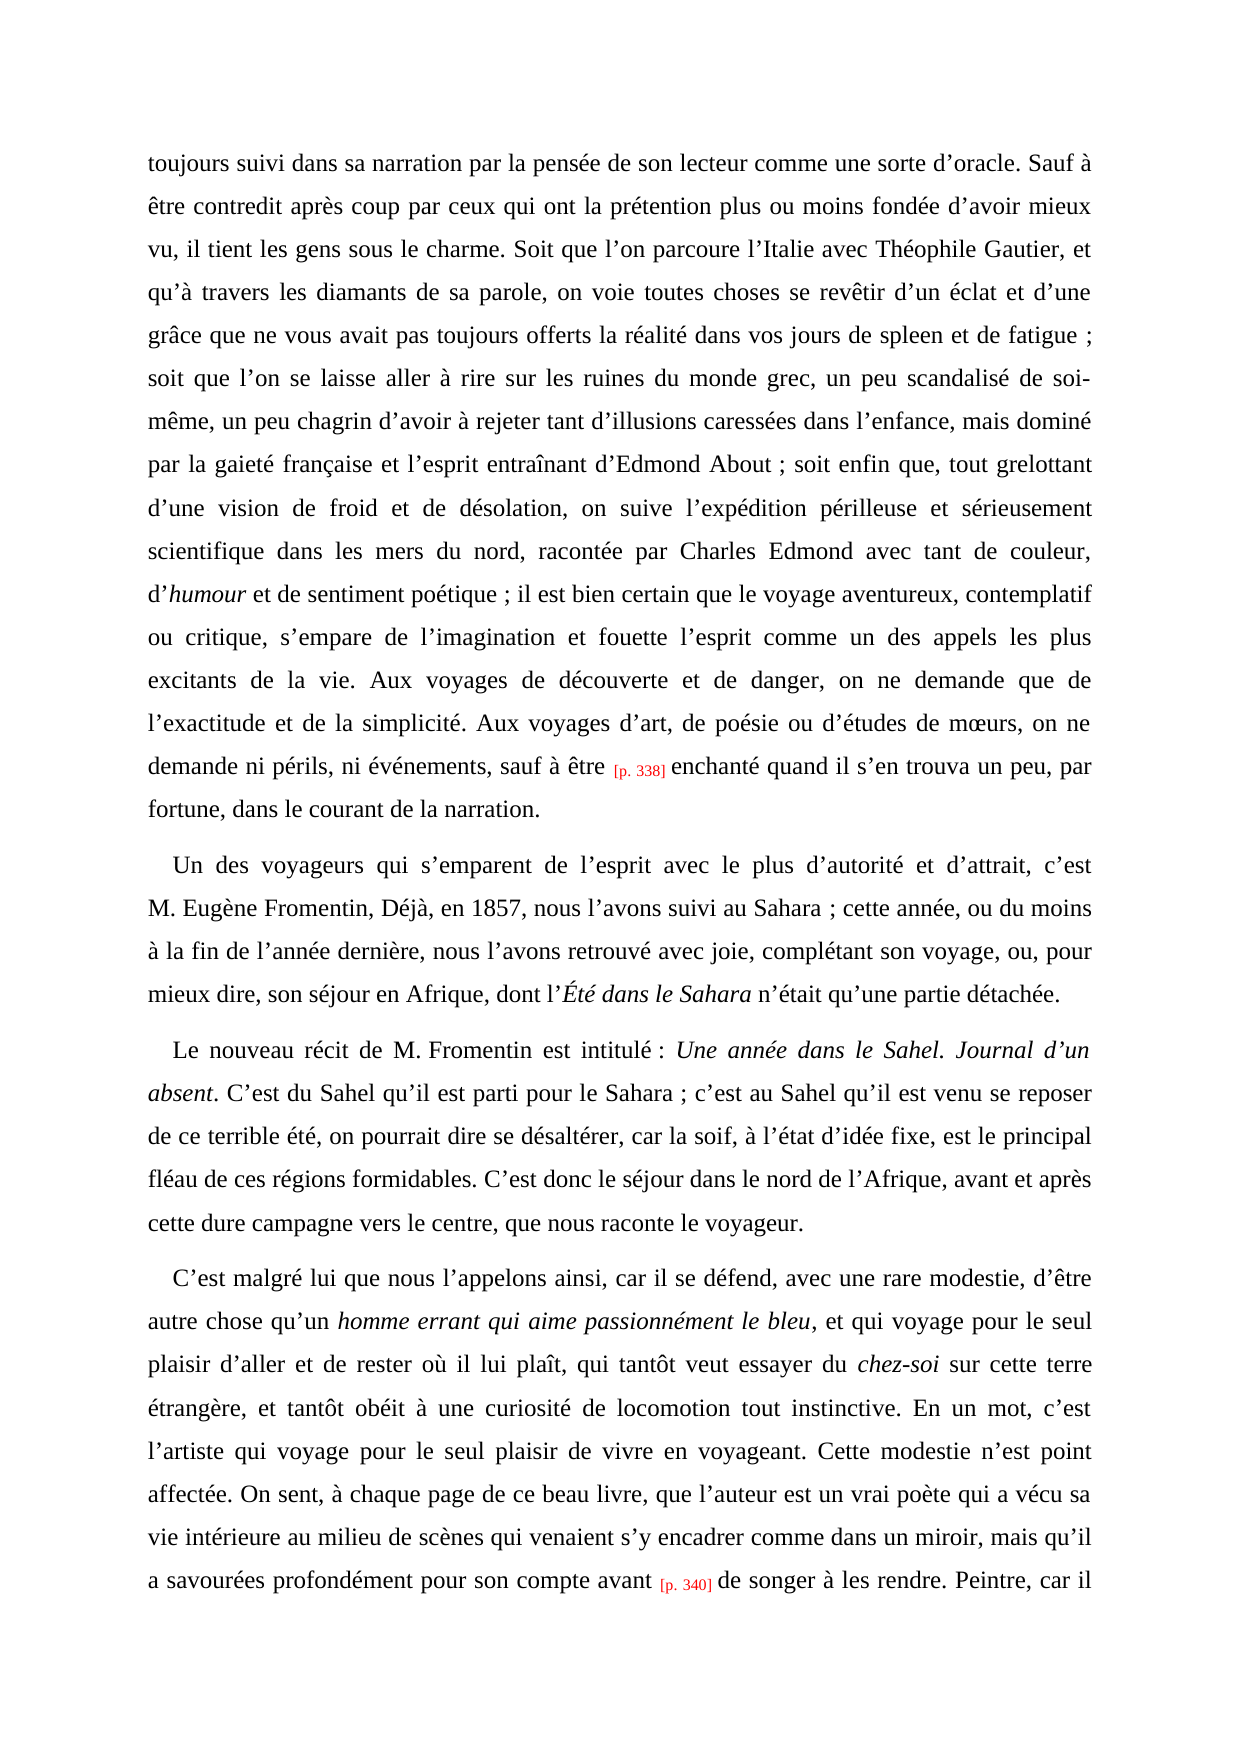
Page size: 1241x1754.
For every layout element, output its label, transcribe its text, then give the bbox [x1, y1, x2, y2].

text Le nouveau récit de M. Fromentin est intitulé : Une année dans le Sahel. Journal d’un absent. C’est du Sahel qu’il est parti pour le Sahara ; c’est au Sahel qu’il est venu se reposer de ce terrible été, on pourrait dire se désaltérer, car la soif, à l’état d’idée fixe, est le principal fléau de ces régions formidables. C’est donc le séjour dans le nord de l’Afrique, avant et après cette dure campagne vers le centre, que nous raconte le voyageur. [148, 1035, 1093, 1236]
text toujours suivi dans sa narration par la pensée de son lecteur comme une sorte d’oracle. Sauf à être contredit après coup par ceux qui ont la prétention plus ou moins fondée d’avoir mieux vu, il tient les gens sous le charme. Soit que l’on parcoure l’Italie avec Théophile Gautier, et qu’à travers les diamants de sa parole, on voie toutes choses se revêtir d’un éclat et d’une grâce que ne vous avait pas toujours offerts la réalité dans vos jours de spleen et de fatigue ; soit que l’on se laisse aller à rire sur les ruines du monde grec, un peu scandalisé de soi-même, un peu chagrin d’avoir à rejeter tant d’illusions caressées dans l’enfance, mais dominé par la gaieté française et l’esprit entraînant d’Edmond About ; soit enfin que, tout grelottant d’une vision de froid et de désolation, on suive l’expédition périlleuse et sérieusement scientifique dans les mers du nord, racontée par Charles Edmond avec tant de couleur, d’humour et de sentiment poétique ; il est bien certain que le voyage aventureux, contemplatif ou critique, s’empare de l’imagination et fouette l’esprit comme un des appels les plus excitants de la vie. Aux voyages de découverte et de danger, on ne demande que de l’exactitude et de la simplicité. Aux voyages d’art, de poésie ou d’études de mœurs, on ne demande ni périls, ni événements, sauf à être [p. 338] enchanté quand il s’en trouva un peu, par fortune, dans le courant de la narration. [148, 148, 1093, 823]
text C’est malgré lui que nous l’appelons ainsi, car il se défend, avec une rare modestie, d’être autre chose qu’un homme errant qui aime passionnément le bleu, et qui voyage pour le seul plaisir d’aller et de rester où il lui plaît, qui tantôt veut essayer du chez-soi sur cette terre étrangère, et tantôt obéit à une curiosité de locomotion tout instinctive. En un mot, c’est l’artiste qui voyage pour le seul plaisir de vivre en voyageant. Cette modestie n’est point affectée. On sent, à chaque page de ce beau livre, que l’auteur est un vrai poète qui a vécu sa vie intérieure au milieu de scènes qui venaient s’y encadrer comme dans un miroir, mais qu’il a savourées profondément pour son compte avant [p. 340] de songer à les rendre. Peintre, car il [148, 1263, 1093, 1594]
text Un des voyageurs qui s’emparent de l’esprit avec le plus d’autorité et d’attrait, c’est M. Eugène Fromentin, Déjà, en 1857, nous l’avons suivi au Sahara ; cette année, ou du moins à la fin de l’année dernière, nous l’avons retrouvé avec joie, complétant son voyage, ou, pour mieux dire, son séjour en Afrique, dont l’Été dans le Sahara n’était qu’une partie détachée. [148, 850, 1093, 1008]
